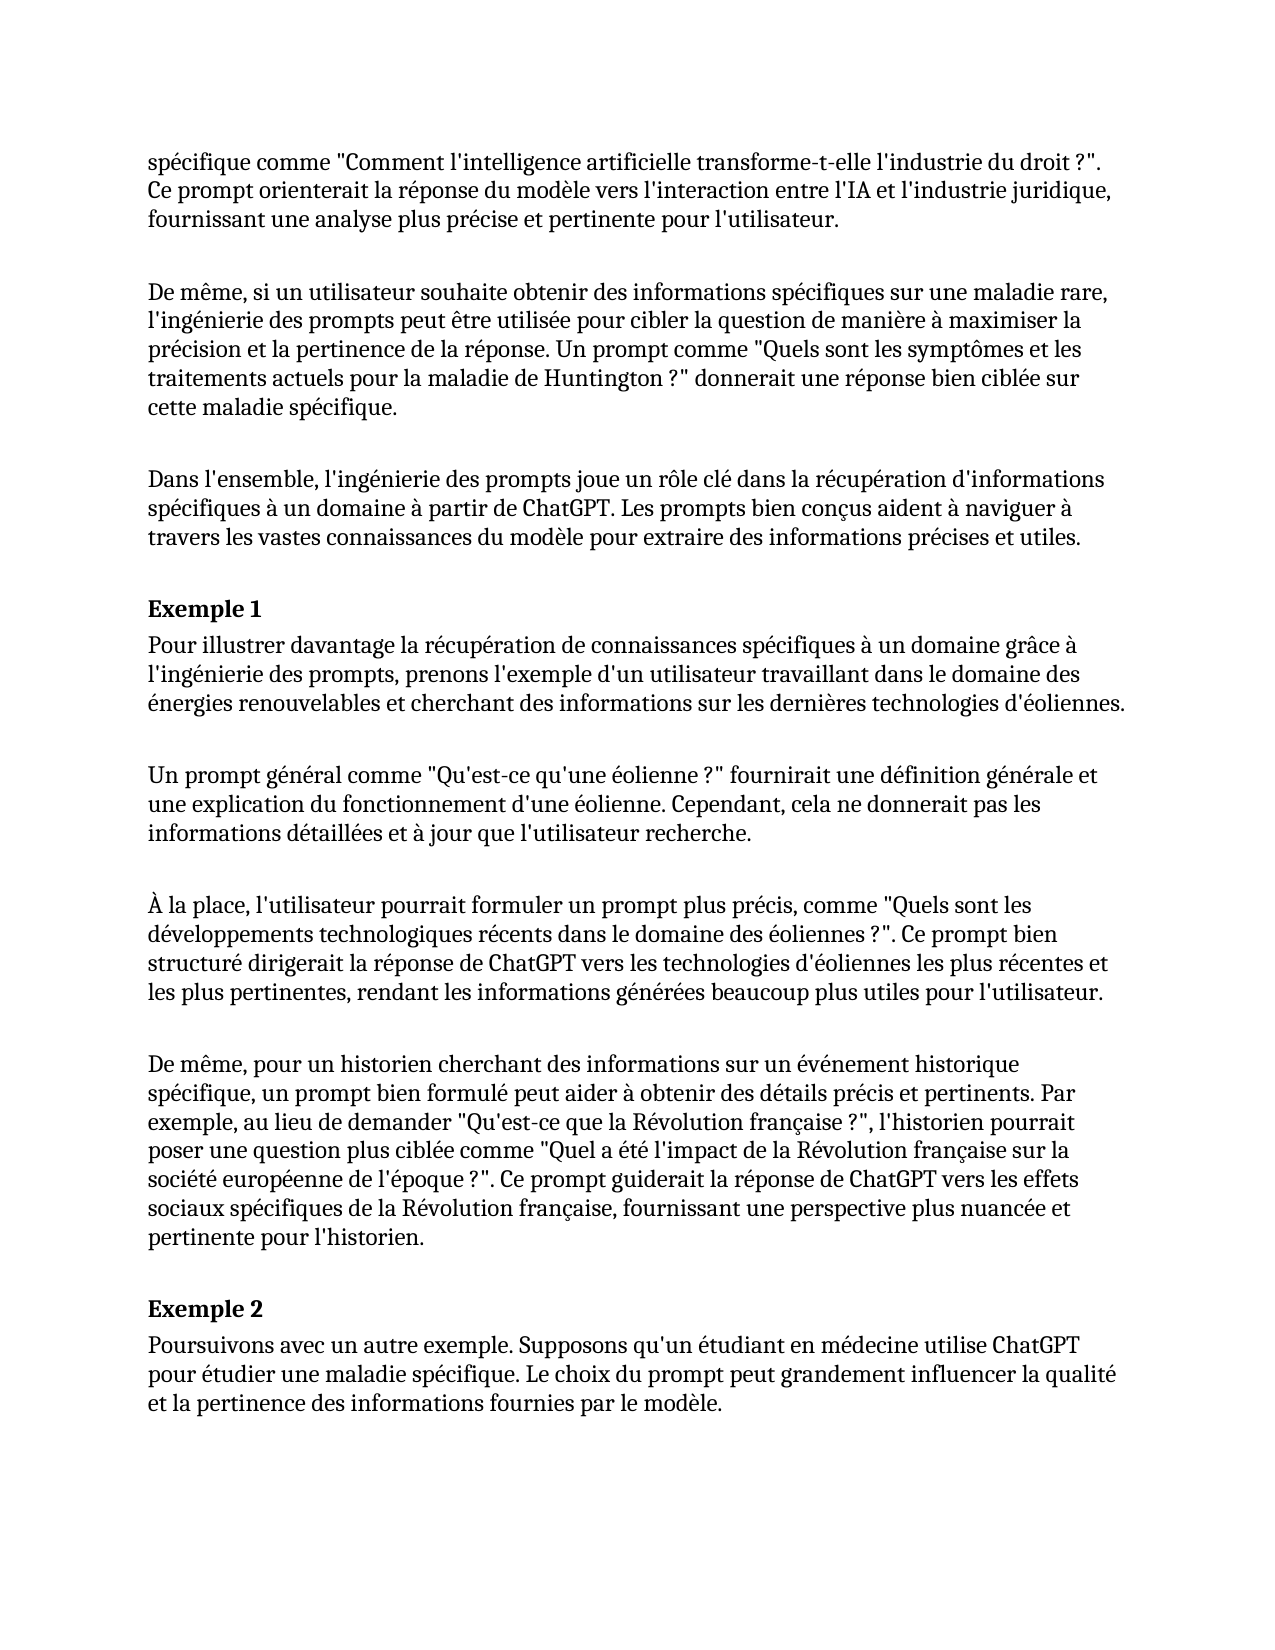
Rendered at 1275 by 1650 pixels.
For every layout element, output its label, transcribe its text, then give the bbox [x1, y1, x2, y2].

text Exemple 1 [148, 595, 1127, 624]
text Exemple 2 [148, 1295, 1127, 1324]
text De même, pour un historien cherchant des informations sur un événement historique spécifique, un prompt bien formulé peut aider à obtenir des détails précis et pertinents. Par exemple, au lieu de demander "Qu'est-ce que la Révolution française ?", l'historien pourrait poser une question plus ciblée comme "Quel a été l'impact de la Révolution française sur la société européenne de l'époque ?". Ce prompt guiderait la réponse de ChatGPT vers les effets sociaux spécifiques de la Révolution française, fournissant une perspective plus nuancée et pertinente pour l'historien. [148, 1050, 1127, 1251]
text Dans l'ensemble, l'ingénierie des prompts joue un rôle clé dans la récupération d'informations spécifiques à un domaine à partir de ChatGPT. Les prompts bien conçus aident à naviguer à travers les vastes connaissances du modèle pour extraire des informations précises et utiles. [148, 465, 1127, 551]
text Un prompt général comme "Qu'est-ce qu'une éolienne ?" fournirait une définition générale et une explication du fonctionnement d'une éolienne. Cependant, cela ne donnerait pas les informations détaillées et à jour que l'utilisateur recherche. [148, 761, 1127, 848]
text spécifique comme "Comment l'intelligence artificielle transforme-t-elle l'industrie du droit ?". Ce prompt orienterait la réponse du modèle vers l'interaction entre l'IA et l'industrie juridique, fournissant une analyse plus précise et pertinente pour l'utilisateur. [148, 148, 1127, 234]
text Pour illustrer davantage la récupération de connaissances spécifiques à un domaine grâce à l'ingénierie des prompts, prenons l'exemple d'un utilisateur travaillant dans le domaine des énergies renouvelables et cherchant des informations sur les dernières technologies d'éoliennes. [148, 631, 1127, 718]
text À la place, l'utilisateur pourrait formuler un prompt plus précis, comme "Quels sont les développements technologiques récents dans le domaine des éoliennes ?". Ce prompt bien structuré dirigerait la réponse de ChatGPT vers les technologies d'éoliennes les plus récentes et les plus pertinentes, rendant les informations générées beaucoup plus utiles pour l'utilisateur. [148, 891, 1127, 1006]
text De même, si un utilisateur souhaite obtenir des informations spécifiques sur une maladie rare, l'ingénierie des prompts peut être utilisée pour cibler la question de manière à maximiser la précision et la pertinence de la réponse. Un prompt comme "Quels sont les symptômes et les traitements actuels pour la maladie de Huntington ?" donnerait une réponse bien ciblée sur cette maladie spécifique. [148, 278, 1127, 421]
text Poursuivons avec un autre exemple. Supposons qu'un étudiant en médecine utilise ChatGPT pour étudier une maladie spécifique. Le choix du prompt peut grandement influencer la qualité et la pertinence des informations fournies par le modèle. [148, 1331, 1127, 1418]
